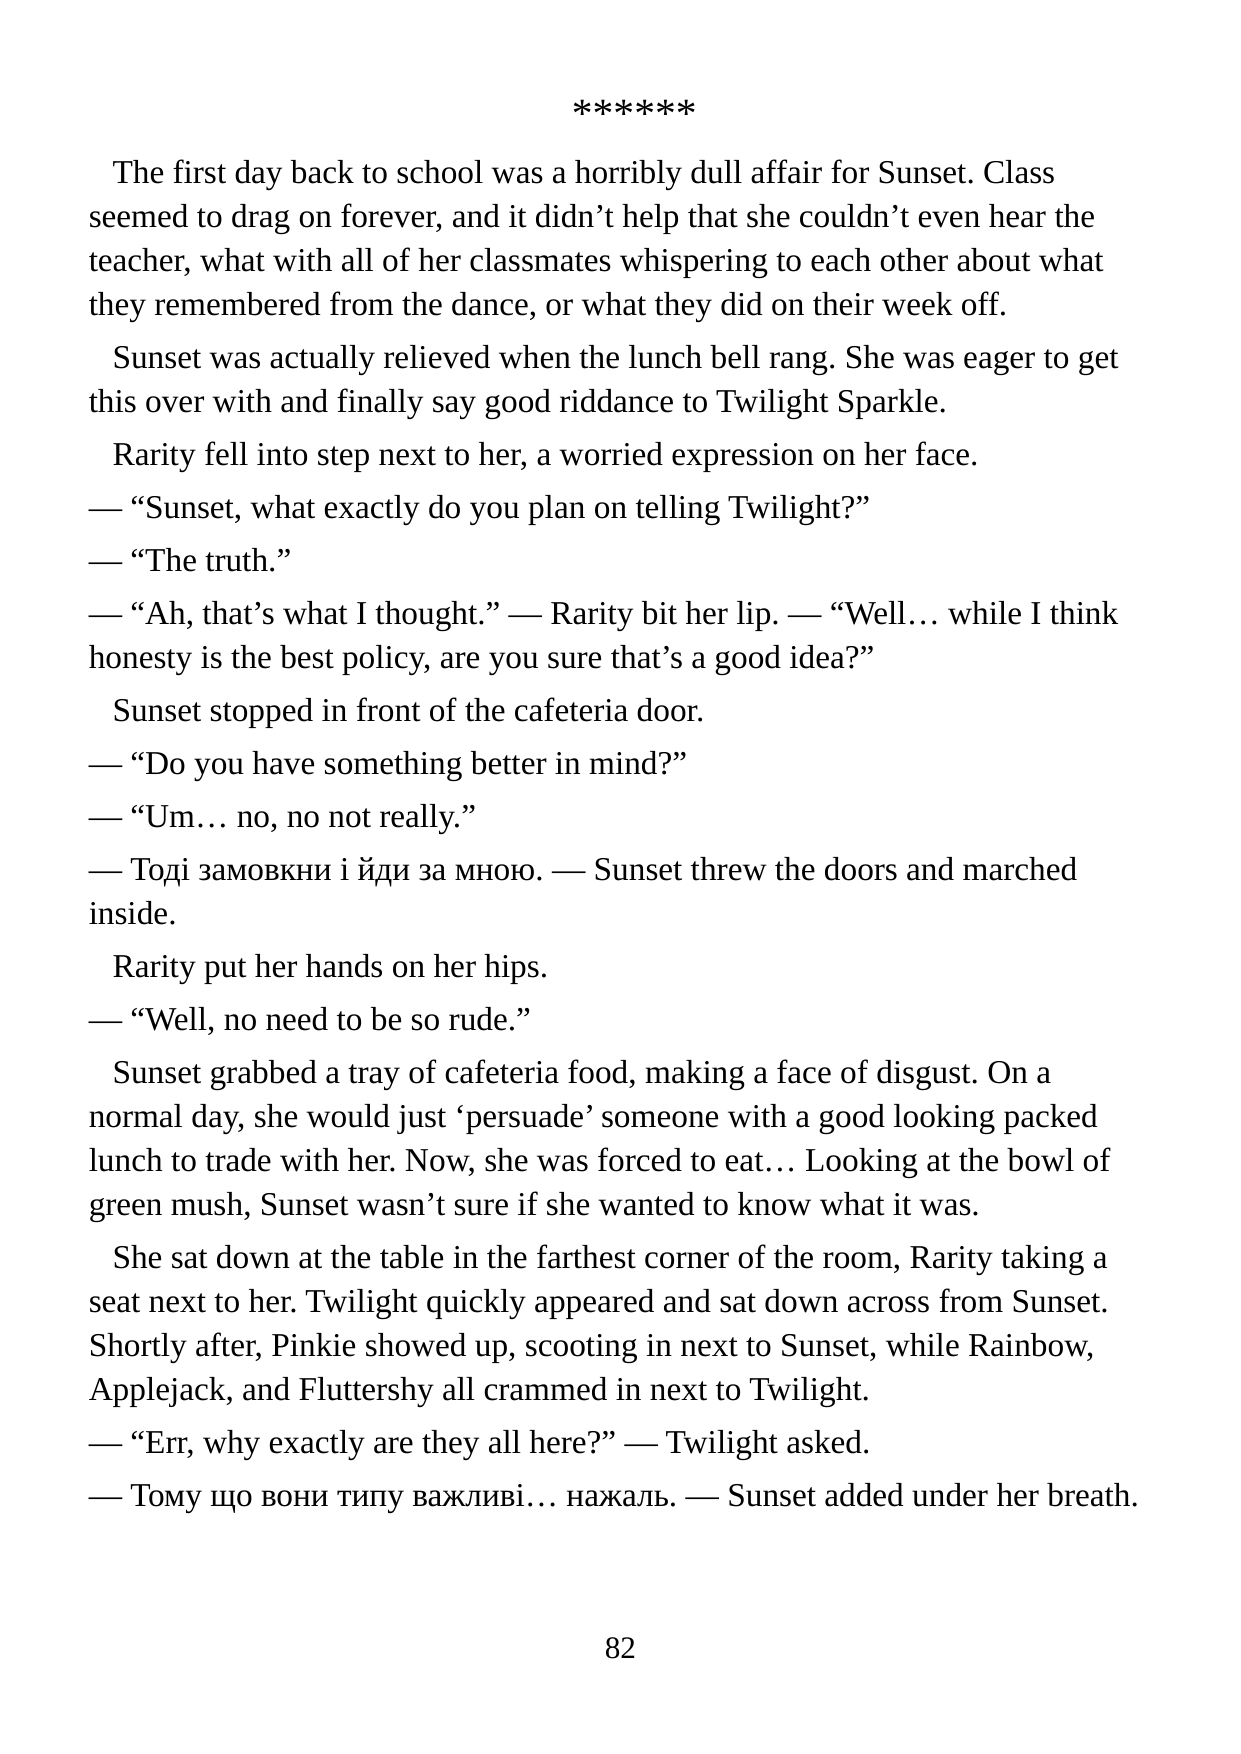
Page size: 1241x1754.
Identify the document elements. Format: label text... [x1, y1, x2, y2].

text Rarity fell into step next to her, a worried expression on her face. [88, 434, 1152, 473]
text Sunset stopped in front of the cafeteria door. [88, 690, 1152, 729]
text ****** [88, 88, 1152, 136]
text She sat down at the table in the farthest corner of the room, Rarity taking a seat next to her. Twilight quickly appeared and sat down across from Sunset. Shortly after, Pinkie showed up, scooting in next to Sunset, while Rainbow, Applejack, and Fluttershy all crammed in next to Twilight. [88, 1237, 1152, 1407]
text — Тоді замовкни і йди за мною. — Sunset threw the doors and marched inside. [88, 849, 1152, 931]
text — “Ah, that’s what I thought.” — Rarity bit her lip. — “Well… while I think honesty is the best policy, are you sure that’s a good idea?” [88, 593, 1152, 676]
text The first day back to school was a horribly dull affair for Sunset. Class seemed to drag on forever, and it didn’t help that she couldn’t even hear the teacher, what with all of her classmates whispering to each other about what they remembered from the dance, or what they did on their week off. [88, 152, 1152, 323]
text — “The truth.” [88, 540, 1152, 579]
text Rarity put her hands on her hips. [88, 946, 1152, 984]
text — “Sunset, what exactly do you plan on telling Twilight?” [88, 487, 1152, 526]
text — “Well, no need to be so rude.” [88, 999, 1152, 1037]
text — Тому що вони типу важливі… нажаль. — Sunset added under her breath. [88, 1475, 1152, 1513]
text Sunset grabbed a tray of cafeteria food, making a face of disgust. On a normal day, she would just ‘persuade’ someone with a good looking packed lunch to trade with her. Now, she was forced to eat… Looking at the bowl of green mush, Sunset wasn’t sure if she wanted to know what it was. [88, 1052, 1152, 1222]
text — “Um… no, no not really.” [88, 796, 1152, 834]
text — “Do you have something better in mind?” [88, 743, 1152, 782]
text Sunset was actually relieved when the lunch bell rang. She was eager to get this over with and finally say good riddance to Twilight Sparkle. [88, 338, 1152, 420]
text — “Err, why exactly are they all here?” — Twilight asked. [88, 1422, 1152, 1460]
